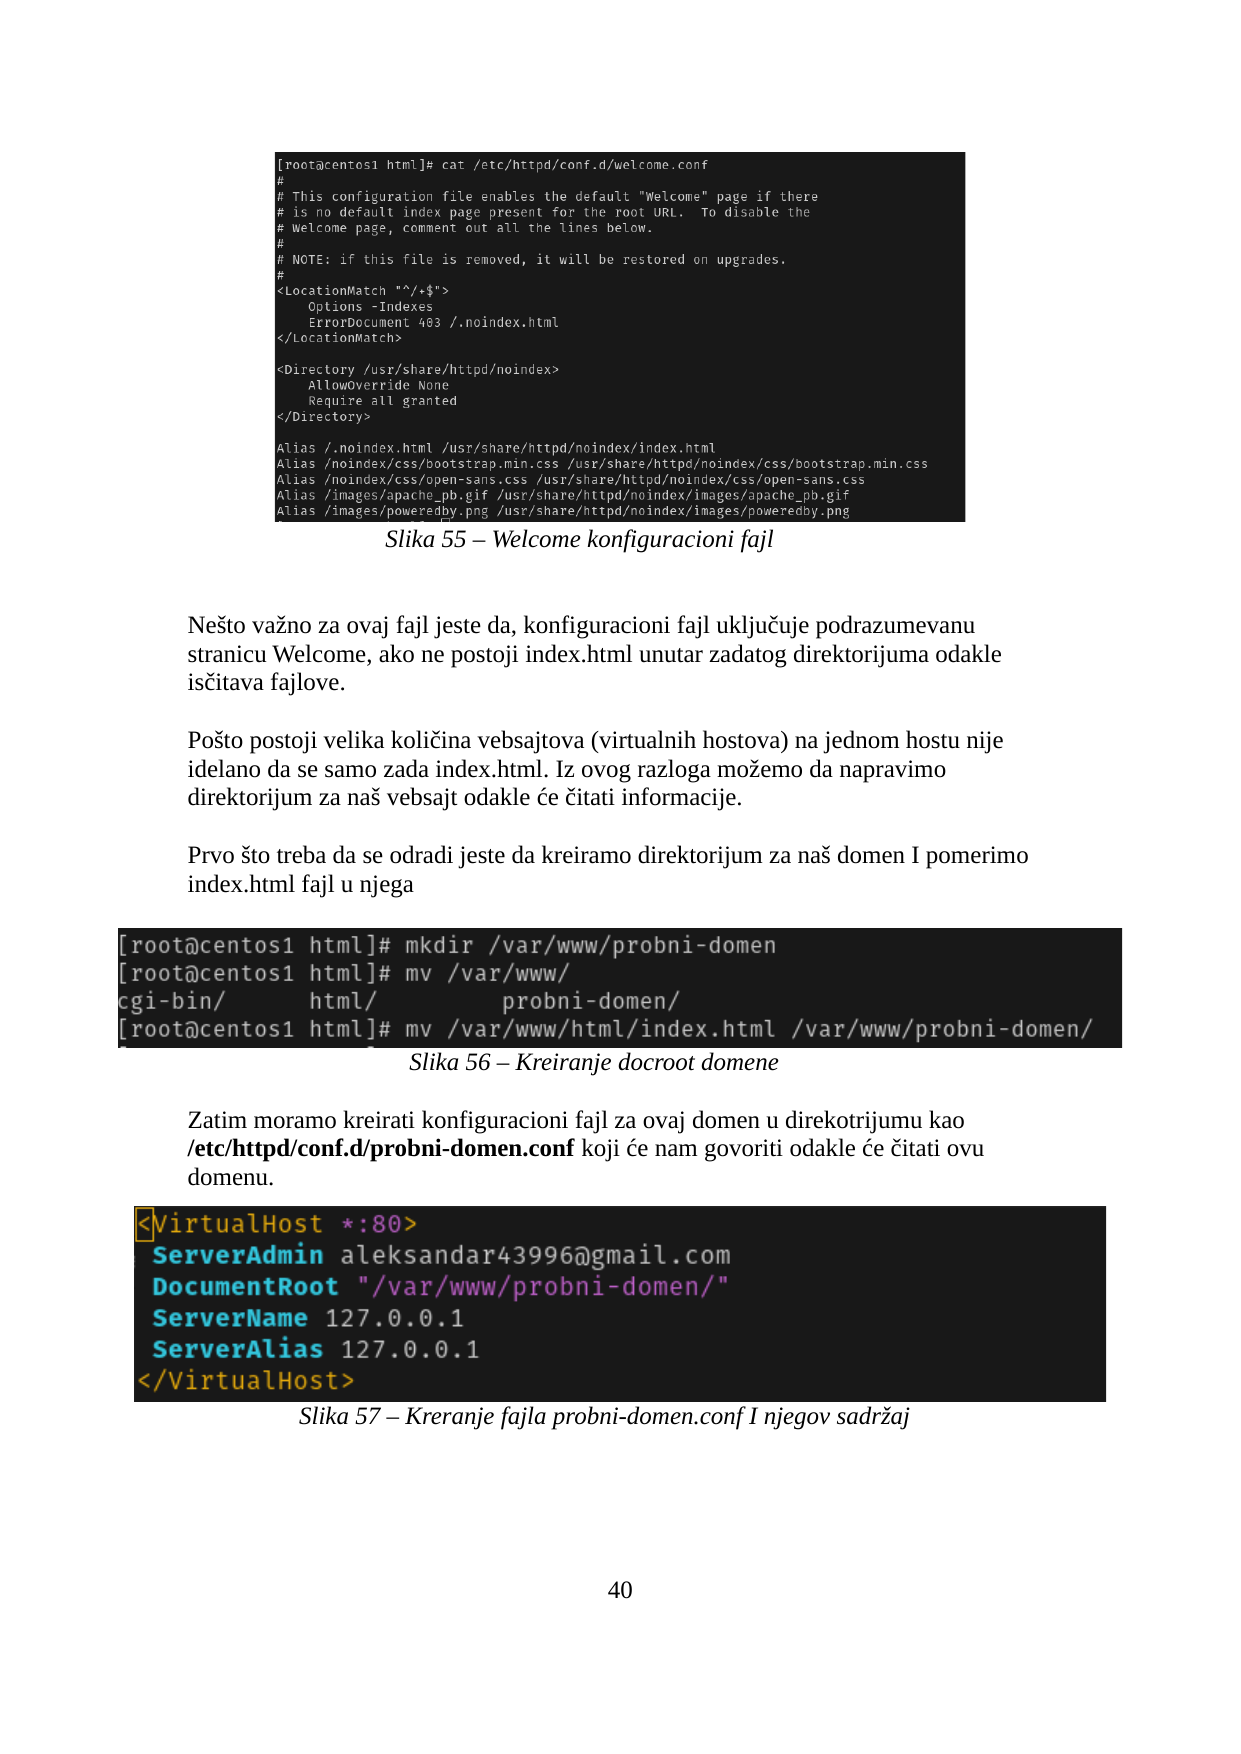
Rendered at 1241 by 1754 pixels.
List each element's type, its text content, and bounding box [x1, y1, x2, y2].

text [187, 1191, 1053, 1206]
picture [274, 152, 966, 522]
text Slika 57 – Kreranje fajla probni-domen.conf I njegov sadržaj [187, 1402, 1053, 1430]
picture [134, 1206, 1107, 1402]
text Pošto postoji velika količina vebsajtova (virtualnih hostova) na jednom hostu nije idelano da se samo zada index.html. Iz ovog razloga možemo da napravimo direktorijum za naš vebsajt odakle će čitati informacije. [187, 725, 1053, 811]
text Slika 55 – Welcome konfiguracioni fajl Nešto važno za ovaj fajl jeste da, konfiguracioni fajl uključuje podrazumevanu stranicu Welcome, ako ne postoji index.html unutar zadatog direktorijuma odakle isčitava fajlove. [187, 322, 1053, 696]
text Zatim moramo kreirati konfiguracioni fajl za ovaj domen u direkotrijumu kao /etc/httpd/conf.d/probni-domen.conf koji će nam govoriti odakle će čitati ovu domenu. [187, 1105, 1053, 1191]
text Prvo što treba da se odradi jeste da kreiramo direktorijum za naš domen I pomerimo index.html fajl u njega [187, 840, 1053, 897]
picture [118, 928, 1123, 1048]
text Slika 56 – Kreiranje docroot domene [187, 1048, 1053, 1076]
